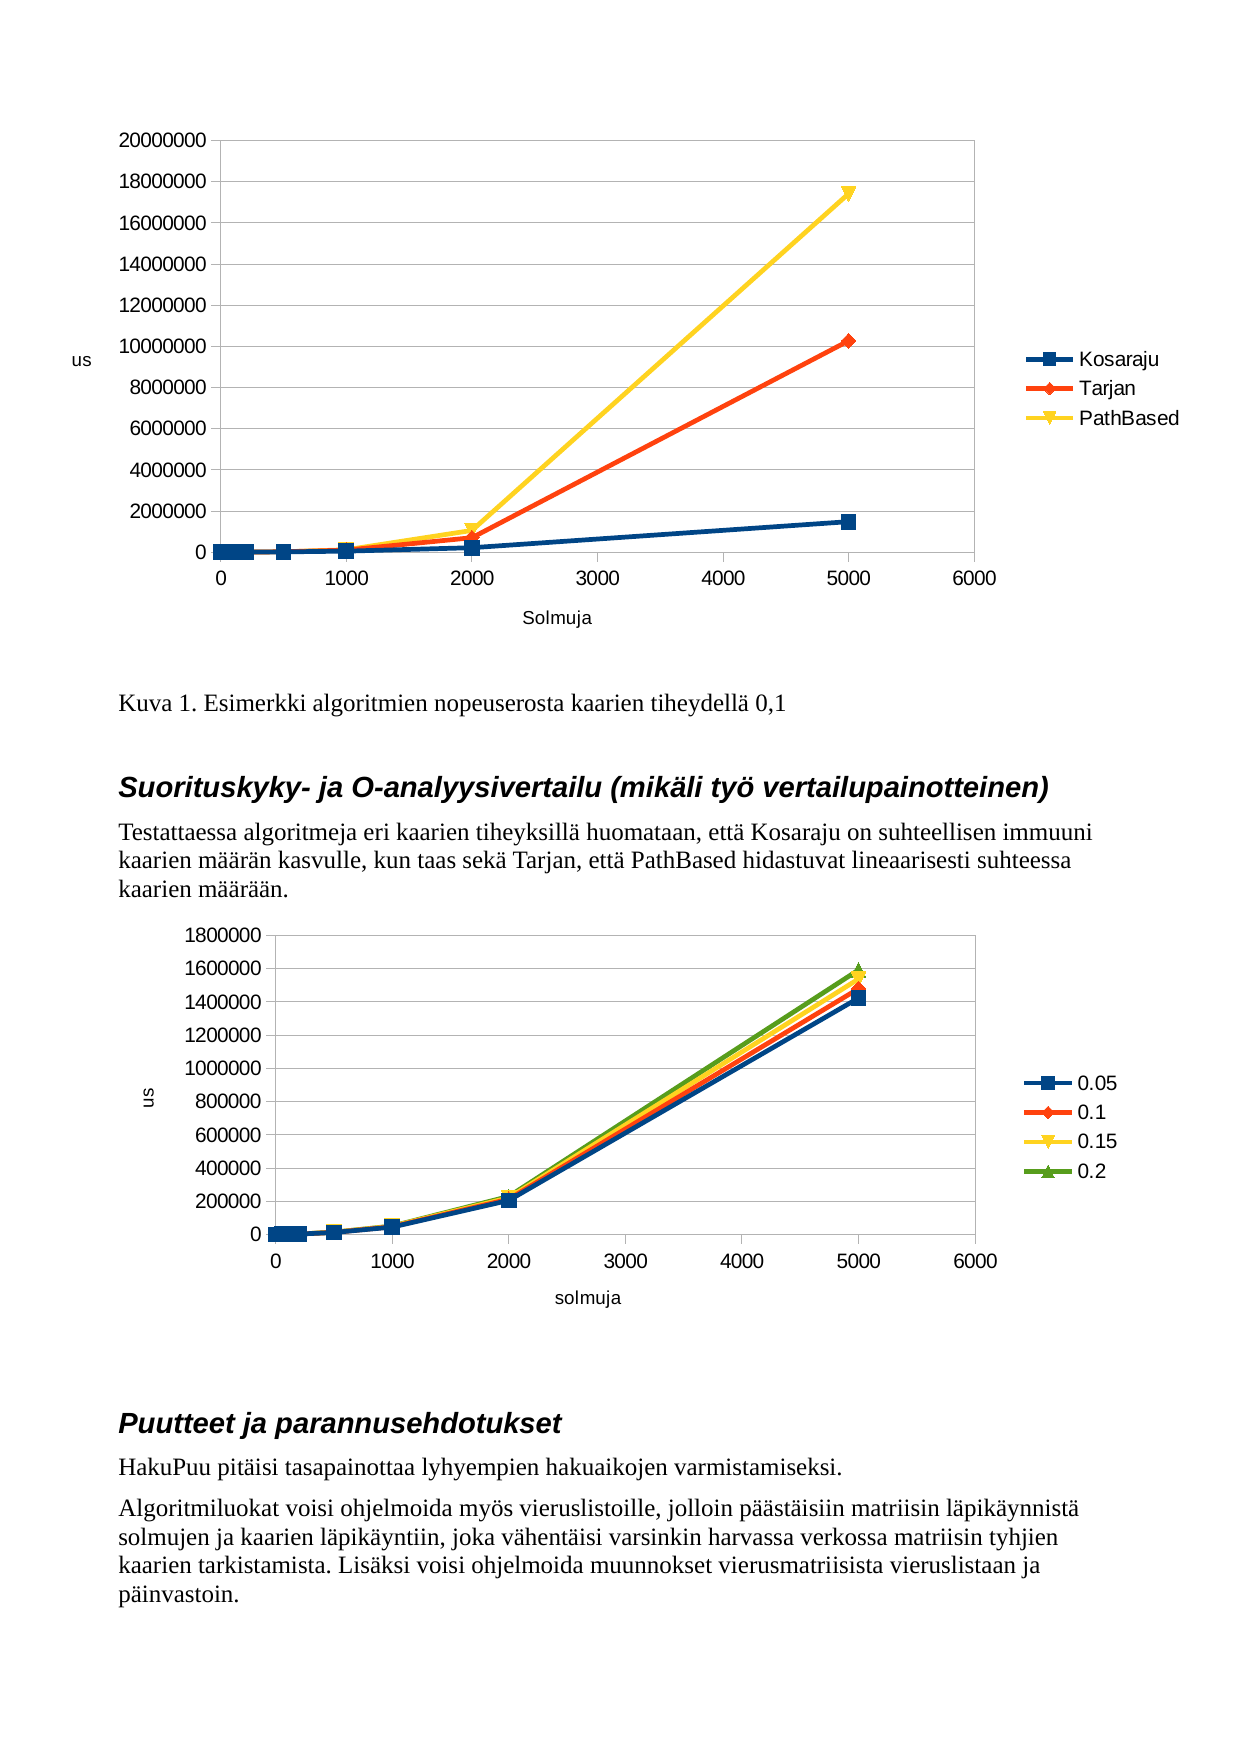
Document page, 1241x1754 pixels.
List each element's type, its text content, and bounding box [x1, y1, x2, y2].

text Testattaessa algoritmeja eri kaarien tiheyksillä huomataan, että Kosaraju on suhteellisen immuuni kaarien määrän kasvulle, kun taas sekä Tarjan, että PathBased hidastuvat lineaarisesti suhteessa kaarien määrään. [118, 817, 1122, 903]
text Algoritmiluokat voisi ohjelmoida myös vieruslistoille, jolloin päästäisiin matriisin läpikäynnistä solmujen ja kaarien läpikäyntiin, joka vähentäisi varsinkin harvassa verkossa matriisin tyhjien kaarien tarkistamista. Lisäksi voisi ohjelmoida muunnokset vierusmatriisista vieruslistaan ja päinvastoin. [118, 1493, 1122, 1608]
text HakuPuu pitäisi tasapainottaa lyhyempien hakuaikojen varmistamiseksi. [118, 1452, 1122, 1480]
subtitle Puutteet ja parannusehdotukset [118, 1406, 1122, 1439]
text Kuva 1. Esimerkki algoritmien nopeuserosta kaarien tiheydellä 0,1 [118, 688, 1122, 717]
subtitle Suorituskyky- ja O-analyysivertailu (mikäli työ vertailupainotteinen) [118, 771, 1122, 804]
